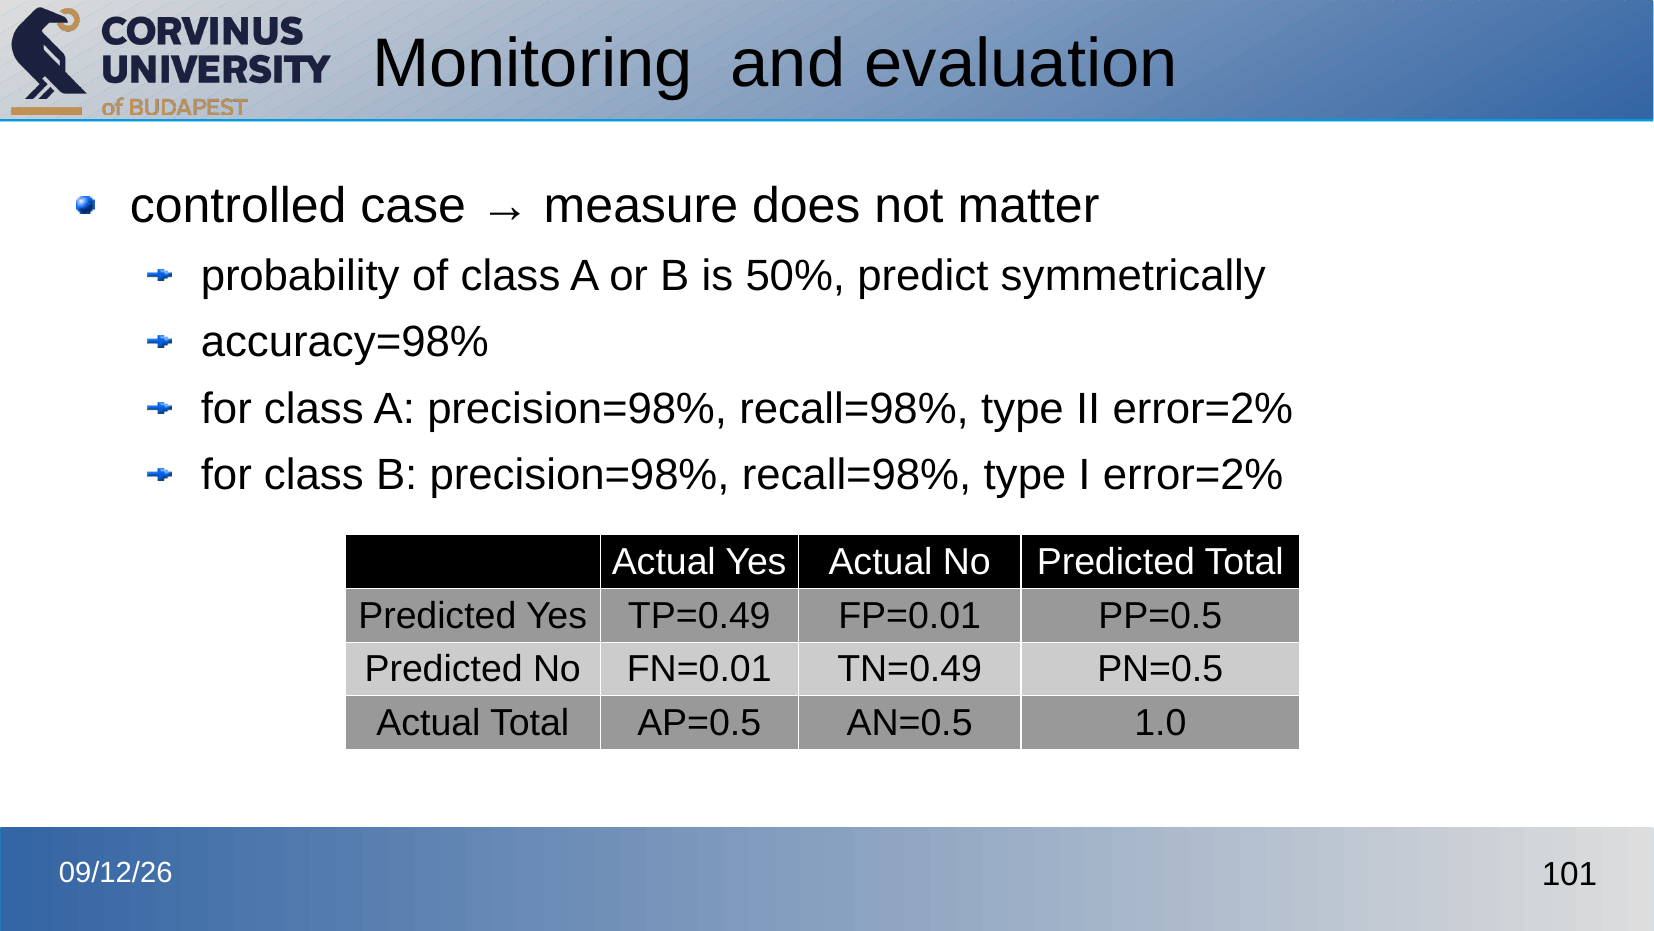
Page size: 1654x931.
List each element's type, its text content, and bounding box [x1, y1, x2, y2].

table_header Actual Yes [601, 535, 798, 588]
table_header Predicted Total [1022, 535, 1299, 588]
title Monitoring and evaluation [372, 23, 1625, 103]
table_cell 1.0 [1022, 696, 1299, 749]
table_cell PP=0.5 [1022, 589, 1299, 642]
table_cell Predicted Yes [346, 589, 600, 642]
list controlled case → measure does not matter probability of class A or B is 50%, predict symmetrically accuracy=98% for class A: precision=98%, recall=98%, type II error=2% for class B: precision=98%, recall=98%, type I error=2% [59, 177, 1595, 502]
table_header Actual No [799, 535, 1020, 588]
table_cell Actual Total [346, 696, 600, 749]
table_cell PN=0.5 [1022, 643, 1299, 695]
table_header [346, 535, 600, 588]
table_cell AN=0.5 [799, 696, 1020, 749]
picture [11, 7, 331, 115]
table_cell TP=0.49 [601, 589, 798, 642]
table_cell FN=0.01 [601, 643, 798, 695]
table_cell FP=0.01 [799, 589, 1020, 642]
table_cell Predicted No [346, 643, 600, 695]
table_cell TN=0.49 [799, 643, 1020, 695]
table_cell AP=0.5 [601, 696, 798, 749]
